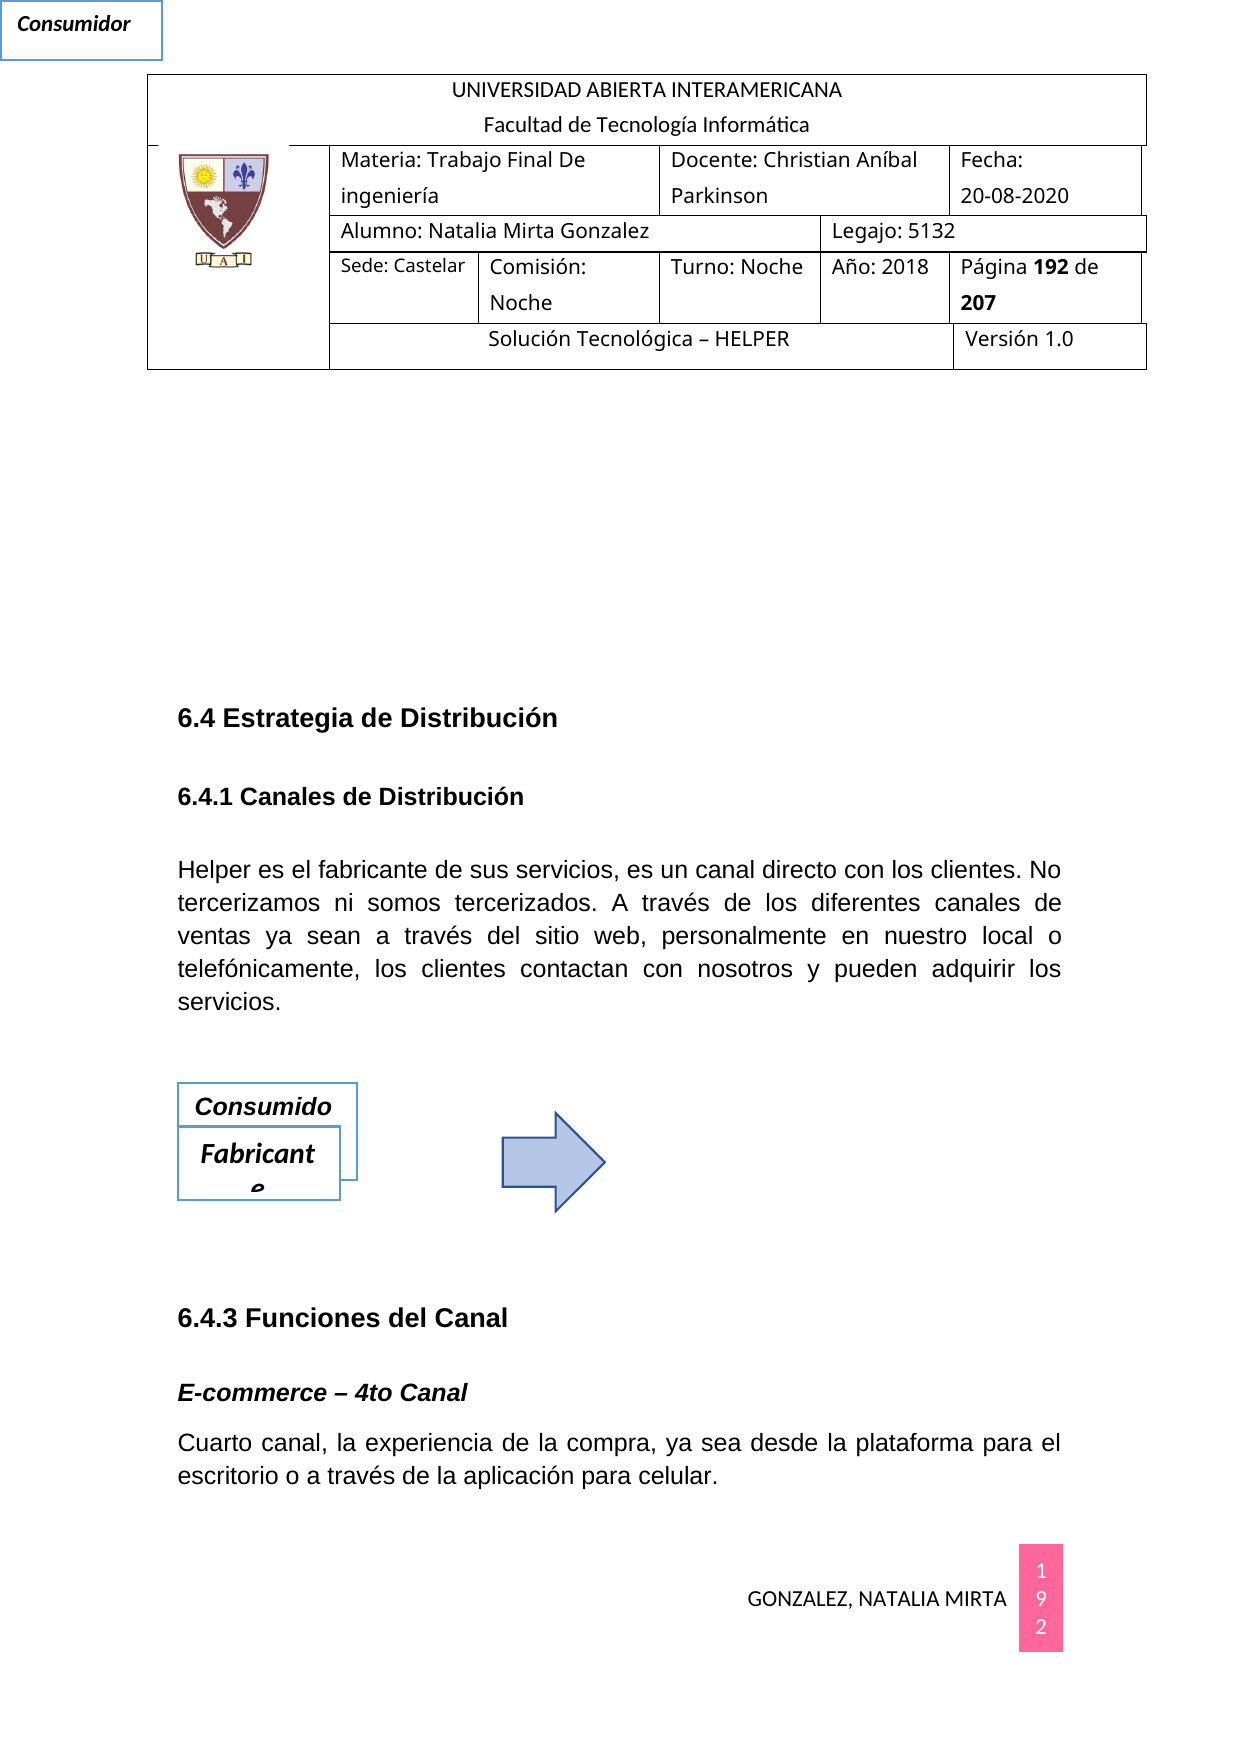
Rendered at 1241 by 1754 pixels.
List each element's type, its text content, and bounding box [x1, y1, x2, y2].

text E-commerce – 4to Canal [177, 1378, 1063, 1407]
text Consumidor [17, 9, 146, 38]
subtitle 6.4.3 Funciones del Canal [177, 1302, 1063, 1334]
subtitle [2, 2, 161, 59]
text Consumidor [194, 1092, 341, 1125]
subtitle 6.4.1 Canales de Distribución [177, 782, 1063, 810]
subtitle 6.4 Estrategia de Distribución [177, 702, 1063, 733]
text Helper es el fabricante de sus servicios, es un canal directo con los clientes. No tercerizamos ni somos tercerizados. A través de los diferentes canales de ventas ya sean a través del sitio web, personalmente en nuestro local o telefónicamente, los clientes contactan con nosotros y pueden adquirir los servicios. [177, 855, 1063, 1016]
text Fabricante [194, 1135, 324, 1192]
text Cuarto canal, la experiencia de la compra, ya sea desde la plataforma para el escritorio o a través de la aplicación para celular. [177, 1428, 1063, 1490]
